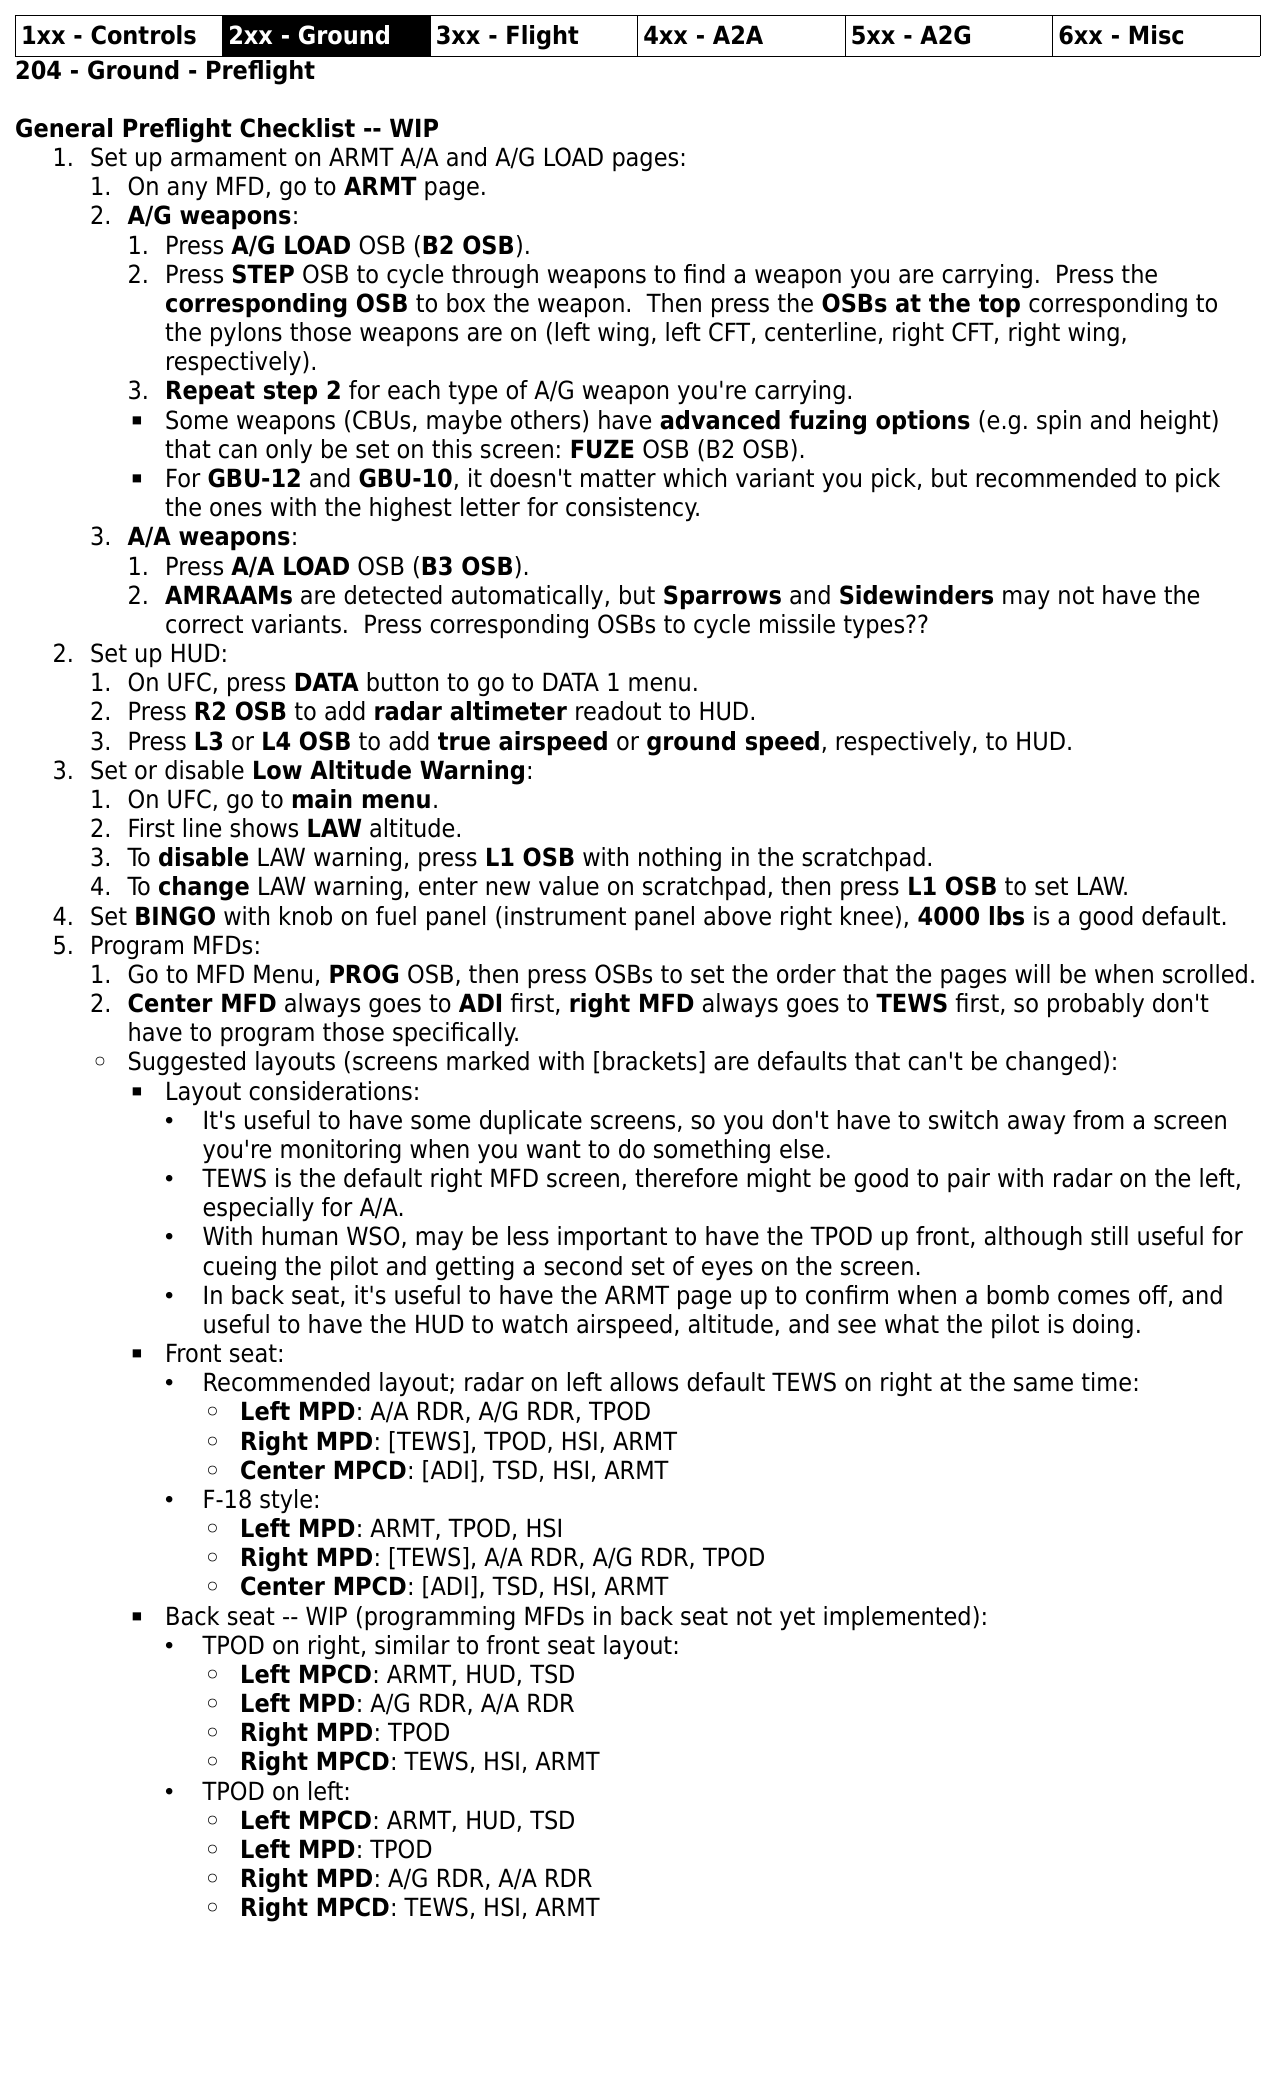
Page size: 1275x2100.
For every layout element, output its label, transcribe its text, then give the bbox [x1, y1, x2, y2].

table_header 3xx - Flight [431, 16, 637, 56]
list Front seat: [127, 1339, 1260, 1368]
list For GBU-12 and GBU-10, it doesn't matter which variant you pick, but recommended to pick the ones with the highest letter for consistency. [127, 464, 1260, 522]
list In back seat, it's useful to have the ARMT page up to confirm when a bomb comes off, and useful to have the HUD to watch airspeed, altitude, and see what the pilot is doing. [165, 1281, 1260, 1339]
list Left MPD: A/G RDR, A/A RDR [202, 1689, 1260, 1718]
list Left MPCD: ARMT, HUD, TSD [202, 1806, 1260, 1835]
list Program MFDs: [52, 931, 1260, 960]
text 204 - Ground - Preflight [15, 57, 1260, 85]
list Right MPD: A/G RDR, A/A RDR [202, 1864, 1260, 1893]
text General Preflight Checklist -- WIP [15, 114, 1260, 143]
list Right MPD: [TEWS], A/A RDR, A/G RDR, TPOD [202, 1543, 1260, 1572]
list Left MPD: TPOD [202, 1835, 1260, 1864]
list TPOD on right, similar to front seat layout: [165, 1631, 1260, 1660]
list With human WSO, may be less important to have the TPOD up front, although still useful for cueing the pilot and getting a second set of eyes on the screen. [165, 1222, 1260, 1281]
list Press L3 or L4 OSB to add true airspeed or ground speed, respectively, to HUD. [90, 727, 1260, 756]
list TPOD on left: [165, 1777, 1260, 1806]
list Set BINGO with knob on fuel panel (instrument panel above right knee), 4000 lbs is a good default. [52, 902, 1260, 931]
list On UFC, go to main menu. [90, 785, 1260, 814]
list Press R2 OSB to add radar altimeter readout to HUD. [90, 697, 1260, 727]
list Right MPCD: TEWS, HSI, ARMT [202, 1893, 1260, 1922]
list Set up armament on ARMT A/A and A/G LOAD pages: [52, 143, 1260, 172]
list It's useful to have some duplicate screens, so you don't have to switch away from a screen you're monitoring when you want to do something else. [165, 1106, 1260, 1164]
list On UFC, press DATA button to go to DATA 1 menu. [90, 668, 1260, 697]
list Press A/A LOAD OSB (B3 OSB). [127, 552, 1260, 581]
list Recommended layout; radar on left allows default TEWS on right at the same time: [165, 1368, 1260, 1397]
list Center MPCD: [ADI], TSD, HSI, ARMT [202, 1456, 1260, 1485]
list Left MPD: A/A RDR, A/G RDR, TPOD [202, 1397, 1260, 1427]
list Layout considerations: [127, 1077, 1260, 1106]
list Press STEP OSB to cycle through weapons to find a weapon you are carrying. Press the corresponding OSB to box the weapon. Then press the OSBs at the top corresponding to the pylons those weapons are on (left wing, left CFT, centerline, right CFT, right wing, respectively). [127, 260, 1260, 377]
list To change LAW warning, enter new value on scratchpad, then press L1 OSB to set LAW. [90, 872, 1260, 902]
list Repeat step 2 for each type of A/G weapon you're carrying. [127, 377, 1260, 406]
list AMRAAMs are detected automatically, but Sparrows and Sidewinders may not have the correct variants. Press corresponding OSBs to cycle missile types?? [127, 581, 1260, 639]
list Right MPD: TPOD [202, 1718, 1260, 1747]
list Center MFD always goes to ADI first, right MFD always goes to TEWS first, so probably don't have to program those specifically. [90, 989, 1260, 1047]
list Set or disable Low Altitude Warning: [52, 756, 1260, 785]
list Right MPD: [TEWS], TPOD, HSI, ARMT [202, 1427, 1260, 1456]
list A/G weapons: [90, 202, 1260, 231]
list On any MFD, go to ARMT page. [90, 172, 1260, 202]
list Left MPCD: ARMT, HUD, TSD [202, 1660, 1260, 1689]
list Set up HUD: [52, 639, 1260, 668]
list First line shows LAW altitude. [90, 814, 1260, 843]
list Go to MFD Menu, PROG OSB, then press OSBs to set the order that the pages will be when scrolled. [90, 960, 1260, 989]
table_header 2xx - Ground [223, 16, 430, 56]
list A/A weapons: [90, 522, 1260, 552]
list TEWS is the default right MFD screen, therefore might be good to pair with radar on the left, especially for A/A. [165, 1164, 1260, 1222]
list To disable LAW warning, press L1 OSB with nothing in the scratchpad. [90, 843, 1260, 872]
list Left MPD: ARMT, TPOD, HSI [202, 1514, 1260, 1543]
list Right MPCD: TEWS, HSI, ARMT [202, 1747, 1260, 1777]
list Suggested layouts (screens marked with [brackets] are defaults that can't be changed): [90, 1047, 1260, 1077]
list Back seat -- WIP (programming MFDs in back seat not yet implemented): [127, 1602, 1260, 1631]
list Center MPCD: [ADI], TSD, HSI, ARMT [202, 1572, 1260, 1602]
table_header 4xx - A2A [638, 16, 845, 56]
table_header 1xx - Controls [16, 16, 222, 56]
table_header 5xx - A2G [846, 16, 1052, 56]
list Press A/G LOAD OSB (B2 OSB). [127, 231, 1260, 260]
list Some weapons (CBUs, maybe others) have advanced fuzing options (e.g. spin and height) that can only be set on this screen: FUZE OSB (B2 OSB). [127, 406, 1260, 464]
table_header 6xx - Misc [1053, 16, 1260, 56]
list F-18 style: [165, 1485, 1260, 1514]
